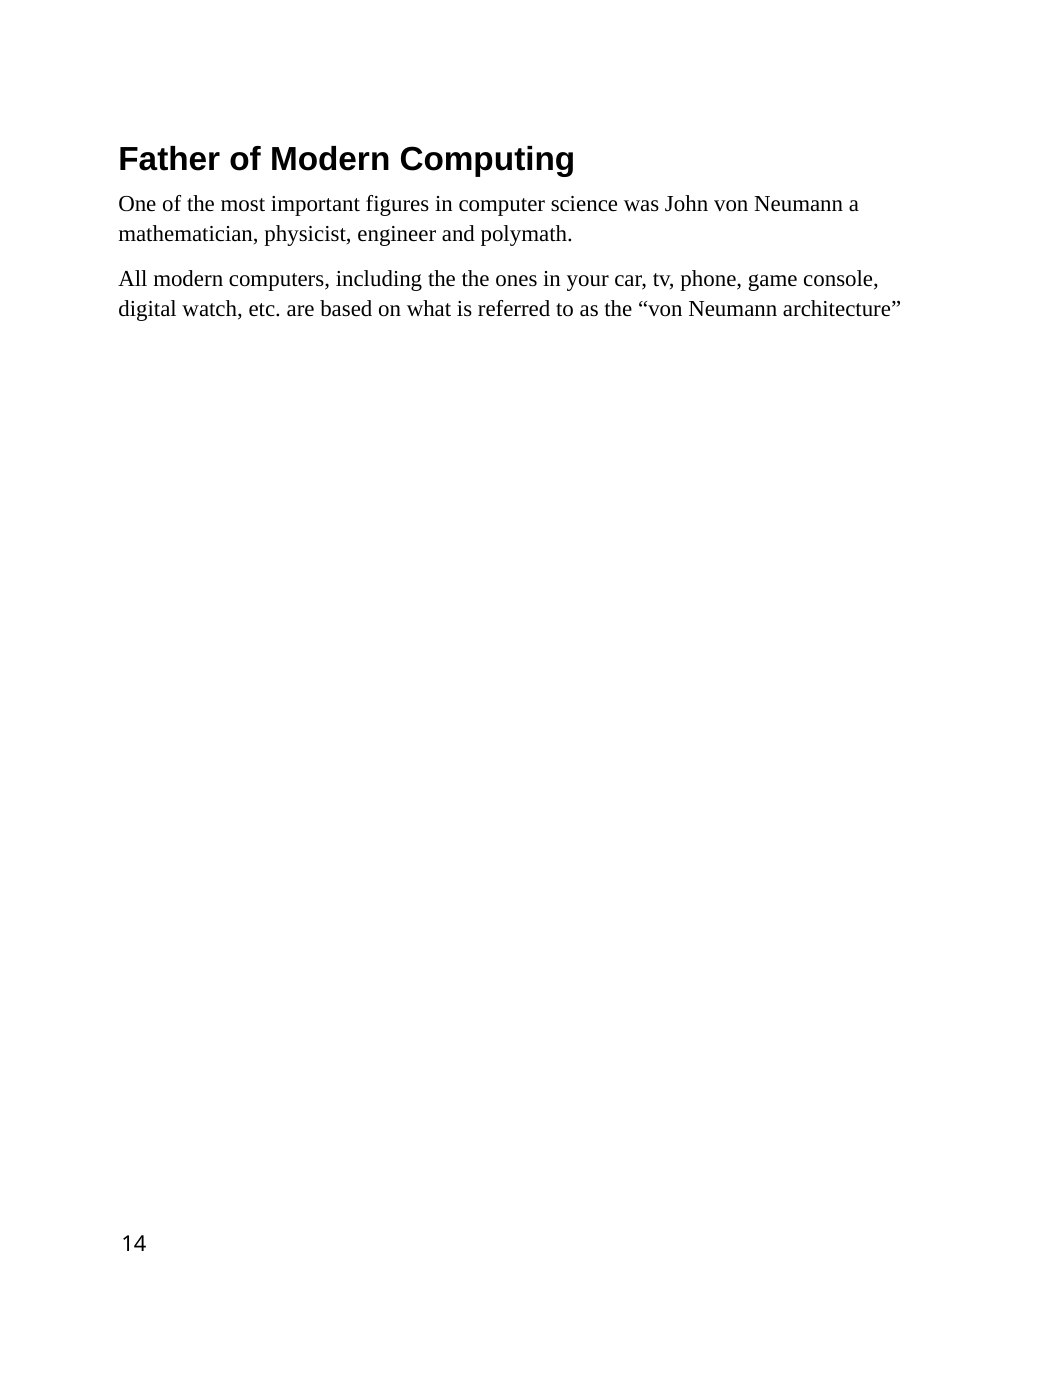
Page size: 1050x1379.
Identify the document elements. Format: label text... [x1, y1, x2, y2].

subtitle Father of Modern Computing [118, 139, 932, 177]
text One of the most important figures in computer science was John von Neumann a mathematician, physicist, engineer and polymath. [118, 190, 932, 246]
text All modern computers, including the the ones in your car, tv, phone, game console, digital watch, etc. are based on what is referred to as the “von Neumann architecture” [118, 265, 932, 321]
